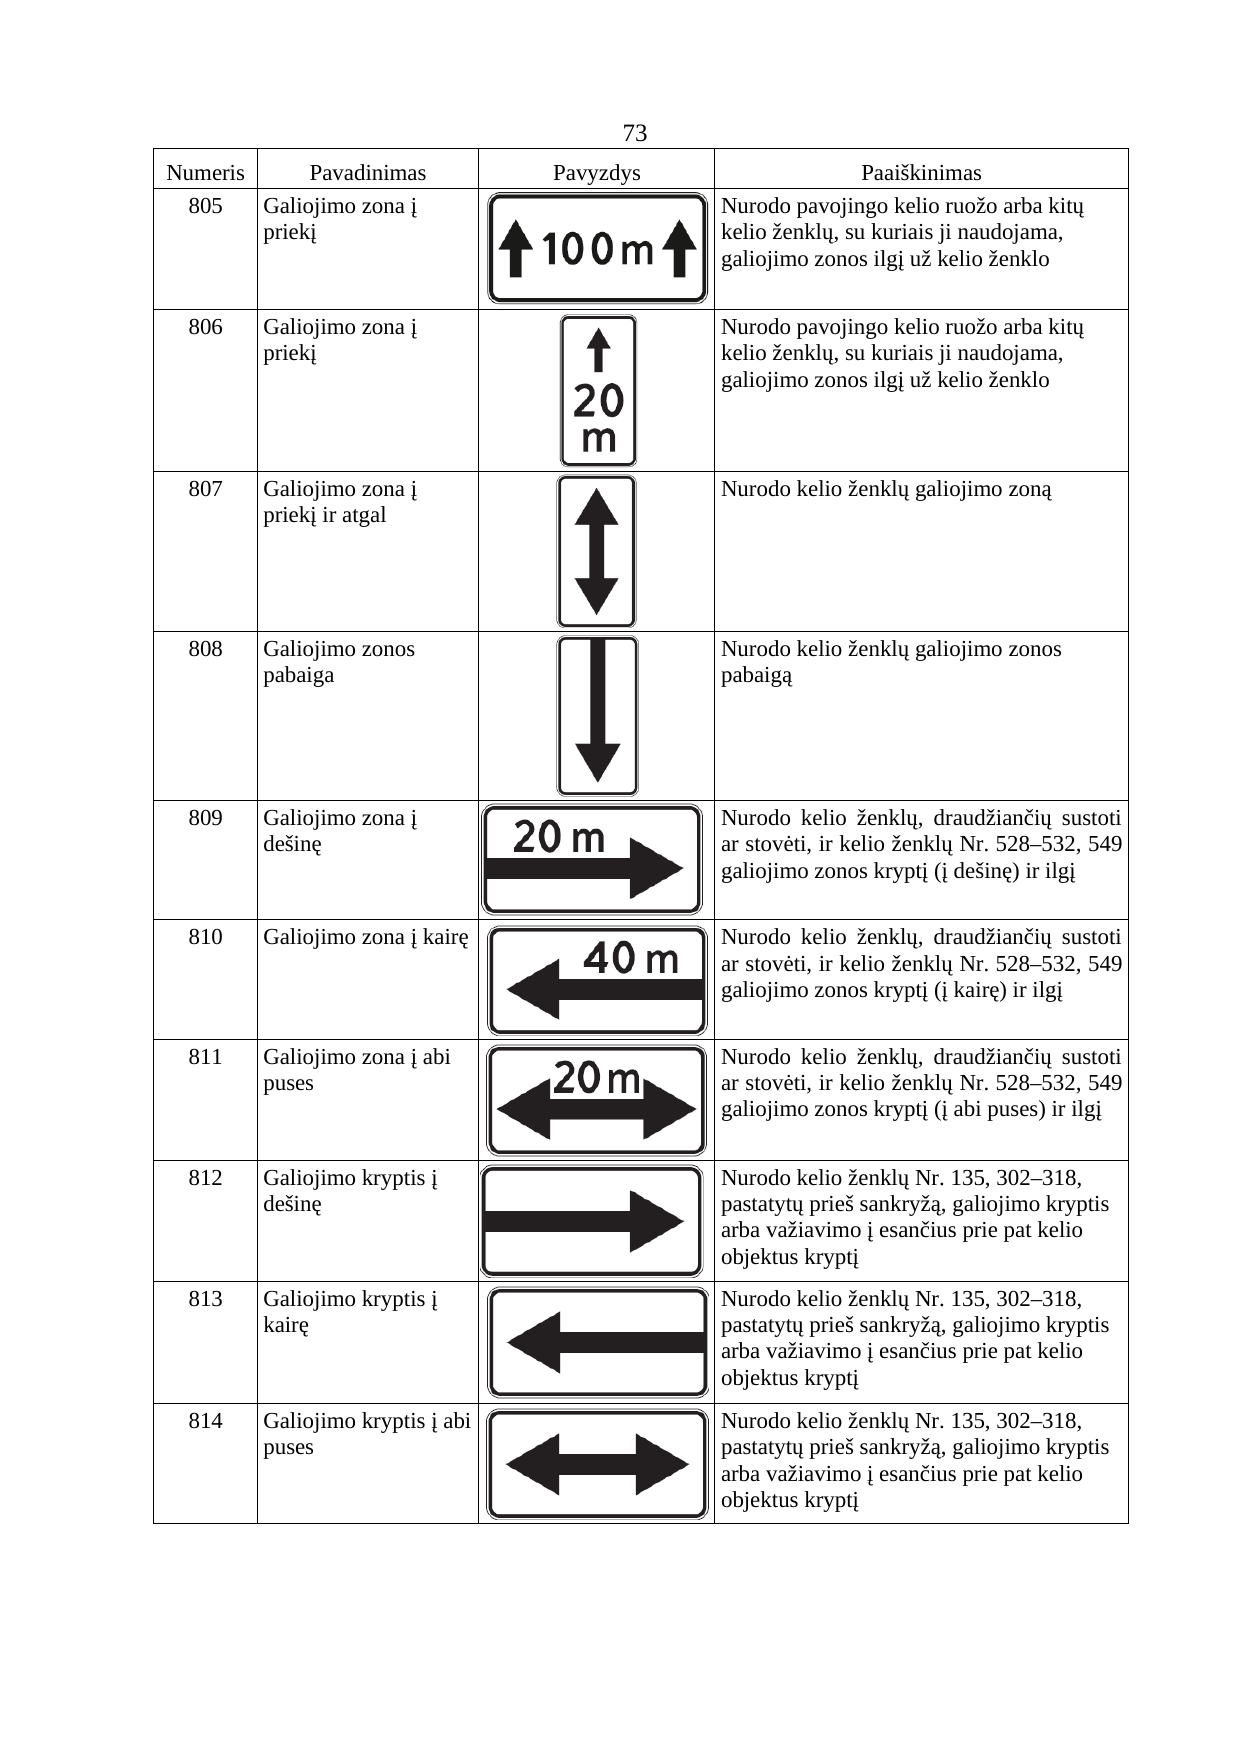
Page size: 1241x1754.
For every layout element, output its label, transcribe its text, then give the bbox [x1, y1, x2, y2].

table_cell Galiojimo zonos pabaiga [258, 632, 478, 800]
table_cell Galiojimo kryptis į dešinę [258, 1161, 478, 1281]
table_cell 812 [154, 1161, 257, 1281]
table_cell [479, 1161, 714, 1281]
table_cell 810 [154, 920, 257, 1039]
table_cell Nurodo pavojingo kelio ruožo arba kitų kelio ženklų, su kuriais ji naudojama, galiojimo zonos ilgį už kelio ženklo [715, 189, 1128, 309]
table_cell [479, 1040, 714, 1160]
table_cell Nurodo kelio ženklų Nr. 135, 302–318, pastatytų prieš sankryžą, galiojimo kryptis arba važiavimo į esančius prie pat kelio objektus kryptį [715, 1161, 1128, 1281]
table_cell 814 [154, 1404, 257, 1522]
table_cell Galiojimo kryptis į kairę [258, 1282, 478, 1403]
table_cell [479, 310, 714, 471]
table_cell 805 [154, 189, 257, 309]
table_header Pavadinimas [258, 149, 478, 188]
table_cell Nurodo kelio ženklų Nr. 135, 302–318, pastatytų prieš sankryžą, galiojimo kryptis arba važiavimo į esančius prie pat kelio objektus kryptį [715, 1404, 1128, 1522]
table_cell Galiojimo zona į priekį ir atgal [258, 472, 478, 631]
table_header Paaiškinimas [715, 149, 1128, 188]
table_cell Nurodo kelio ženklų galiojimo zonos pabaigą [715, 632, 1128, 800]
table_cell 807 [154, 472, 257, 631]
table_cell Galiojimo zona į kairę [258, 920, 478, 1039]
table_cell Galiojimo zona į abi puses [258, 1040, 478, 1160]
table_cell Nurodo pavojingo kelio ruožo arba kitų kelio ženklų, su kuriais ji naudojama, galiojimo zonos ilgį už kelio ženklo [715, 310, 1128, 471]
table_cell Galiojimo zona į priekį [258, 189, 478, 309]
table_cell [479, 1282, 714, 1403]
table_header Numeris [154, 149, 257, 188]
table_cell [479, 632, 714, 800]
table_cell [479, 189, 714, 309]
table_cell Nurodo kelio ženklų, draudžiančių sustoti ar stovėti, ir kelio ženklų Nr. 528–532, 549 galiojimo zonos kryptį (į abi puses) ir ilgį [715, 1040, 1128, 1160]
table_cell Galiojimo zona į priekį [258, 310, 478, 471]
table_cell Nurodo kelio ženklų Nr. 135, 302–318, pastatytų prieš sankryžą, galiojimo kryptis arba važiavimo į esančius prie pat kelio objektus kryptį [715, 1282, 1128, 1403]
table_cell 806 [154, 310, 257, 471]
table_cell [479, 801, 714, 919]
table_cell 808 [154, 632, 257, 800]
table_cell [479, 920, 714, 1039]
table_cell [479, 472, 714, 631]
table_cell 811 [154, 1040, 257, 1160]
table_cell Nurodo kelio ženklų, draudžiančių sustoti ar stovėti, ir kelio ženklų Nr. 528–532, 549 galiojimo zonos kryptį (į dešinę) ir ilgį [715, 801, 1128, 919]
table_cell 813 [154, 1282, 257, 1403]
table_cell Nurodo kelio ženklų galiojimo zoną [715, 472, 1128, 631]
table_cell Nurodo kelio ženklų, draudžiančių sustoti ar stovėti, ir kelio ženklų Nr. 528–532, 549 galiojimo zonos kryptį (į kairę) ir ilgį [715, 920, 1128, 1039]
table_cell Galiojimo kryptis į abi puses [258, 1404, 478, 1522]
table_cell Galiojimo zona į dešinę [258, 801, 478, 919]
table_header Pavyzdys [479, 149, 714, 188]
table_cell 809 [154, 801, 257, 919]
table_cell [479, 1404, 714, 1522]
